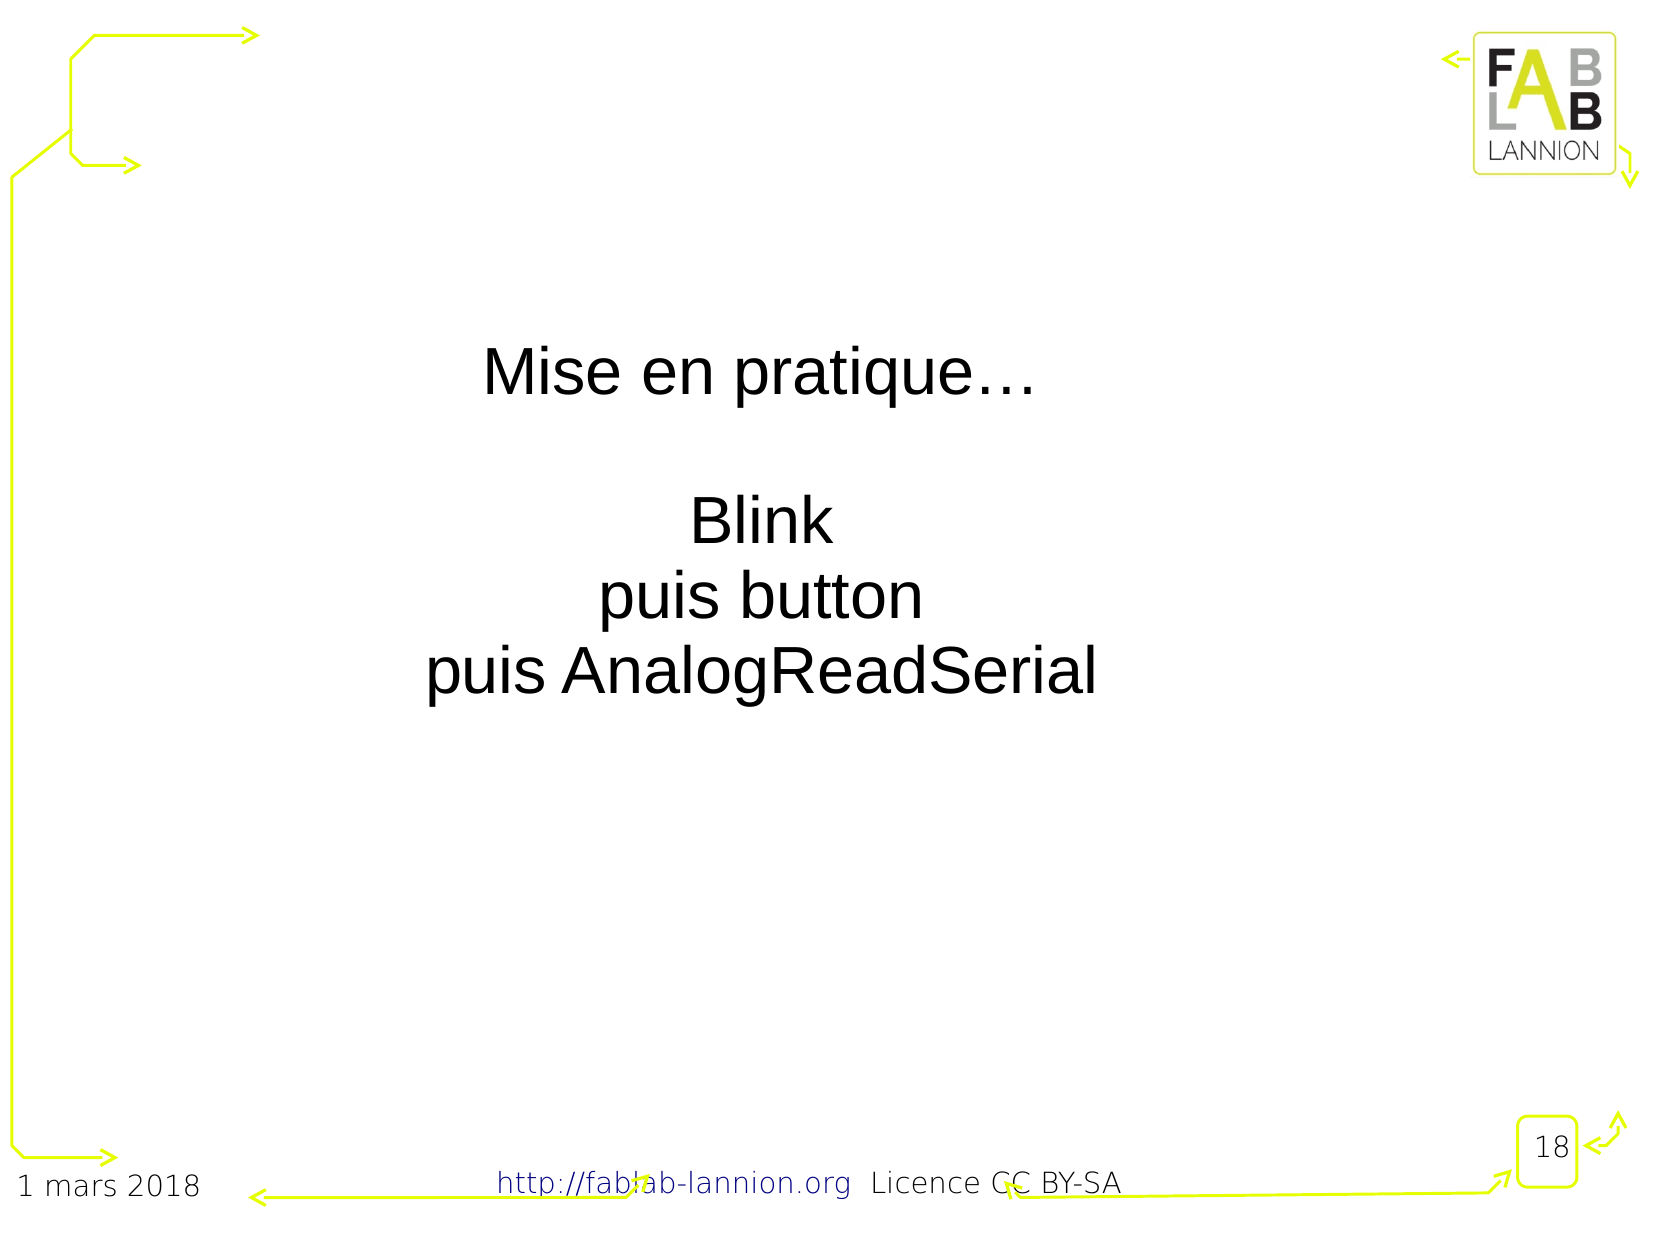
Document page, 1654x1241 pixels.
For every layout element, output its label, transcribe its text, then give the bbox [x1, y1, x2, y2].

subtitle Mise en pratique… Blink puis button puis AnalogReadSerial [82, 49, 1441, 993]
picture [1470, 29, 1619, 178]
